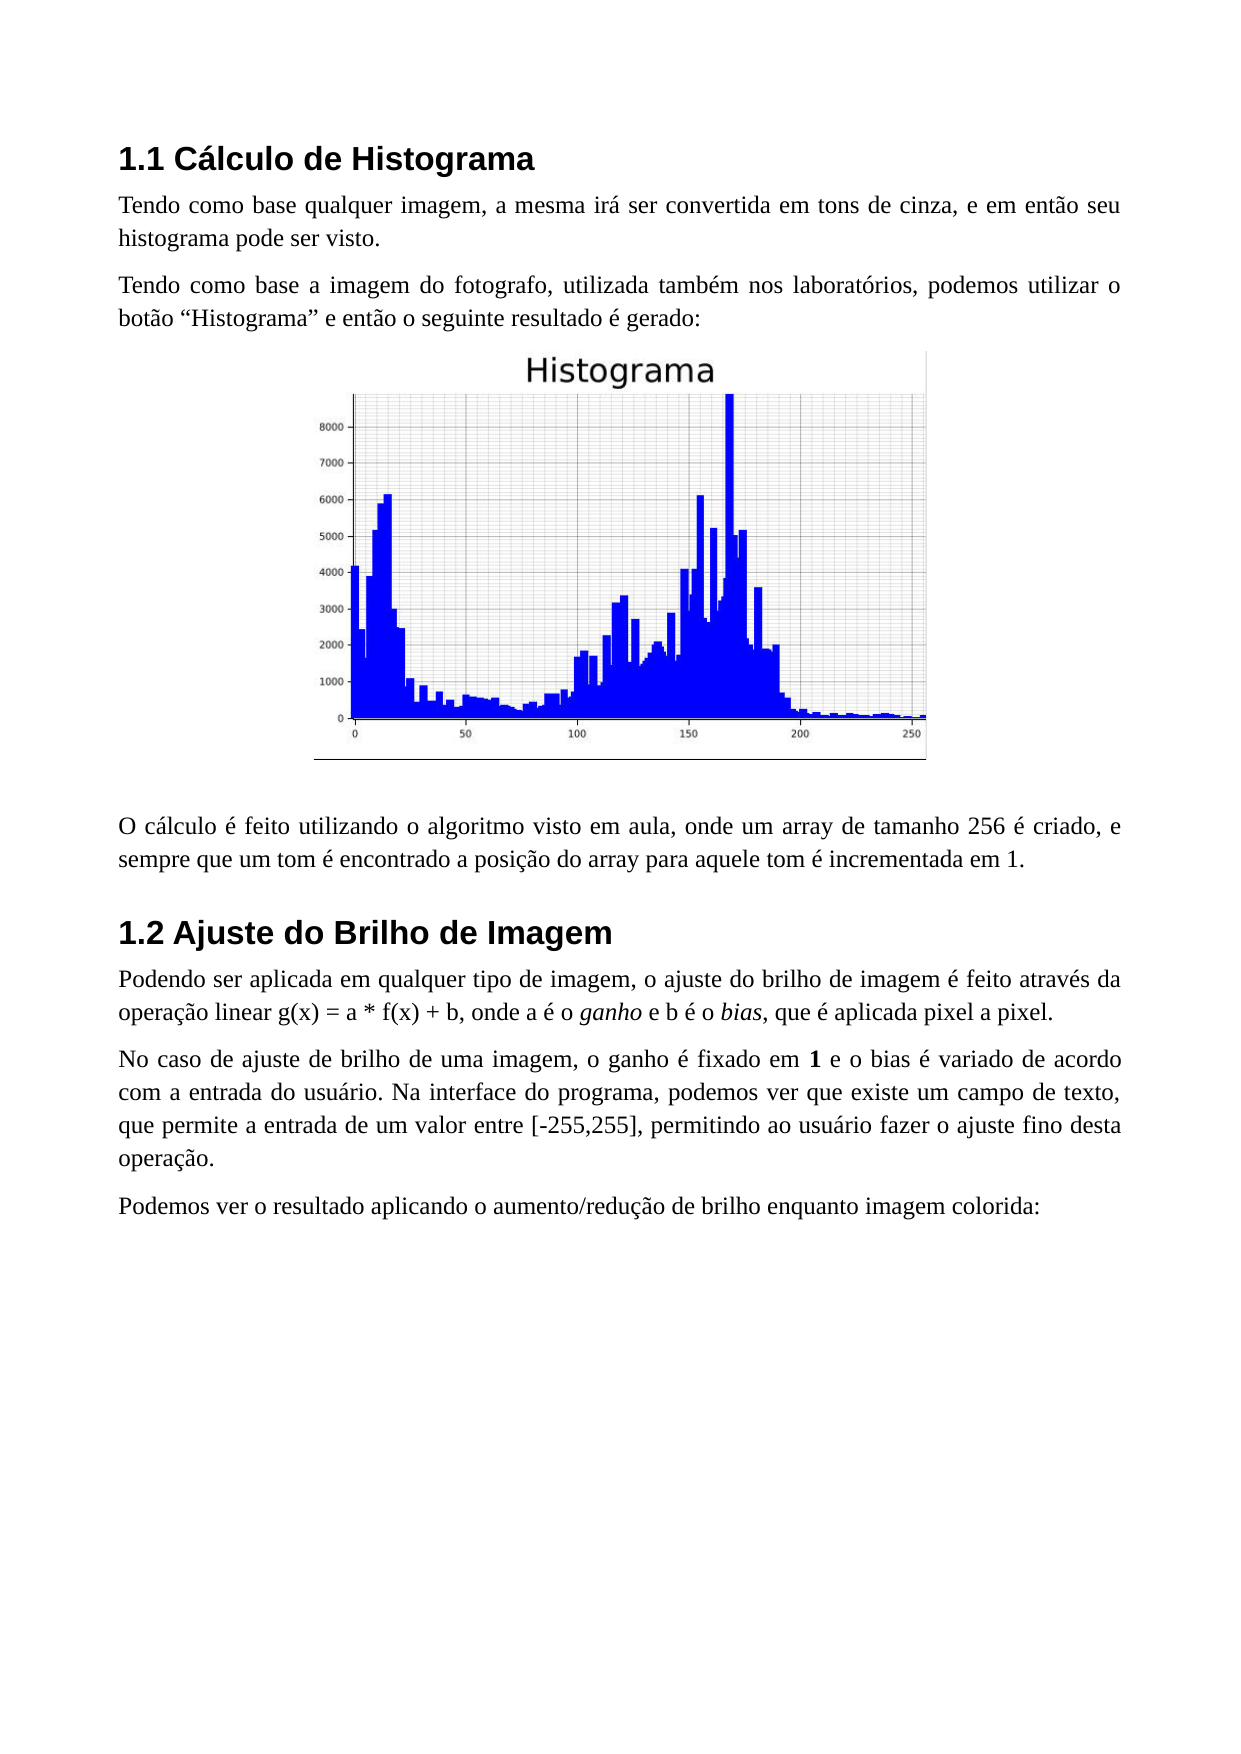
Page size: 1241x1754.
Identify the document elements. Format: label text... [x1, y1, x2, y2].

text Tendo como base qualquer imagem, a mesma irá ser convertida em tons de cinza, e em então seu histograma pode ser visto. [118, 190, 1122, 252]
text No caso de ajuste de brilho de uma imagem, o ganho é fixado em 1 e o bias é variado de acordo com a entrada do usuário. Na interface do programa, podemos ver que existe um campo de texto, que permite a entrada de um valor entre [-255,255], permitindo ao usuário fazer o ajuste fino desta operação. [118, 1044, 1122, 1172]
subtitle 1.1 Cálculo de Histograma [118, 139, 1122, 177]
text Tendo como base a imagem do fotografo, utilizada também nos laboratórios, podemos utilizar o botão “Histograma” e então o seguinte resultado é gerado: [118, 271, 1122, 332]
picture [313, 351, 927, 760]
text Podemos ver o resultado aplicando o aumento/redução de brilho enquanto imagem colorida: [118, 1191, 1122, 1220]
subtitle 1.2 Ajuste do Brilho de Imagem [118, 913, 1122, 951]
text Podendo ser aplicada em qualquer tipo de imagem, o ajuste do brilho de imagem é feito através da operação linear g(x) = a * f(x) + b, onde a é o ganho e b é o bias, que é aplicada pixel a pixel. [118, 964, 1122, 1025]
text O cálculo é feito utilizando o algoritmo visto em aula, onde um array de tamanho 256 é criado, e sempre que um tom é encontrado a posição do array para aquele tom é incrementada em 1. [118, 811, 1122, 873]
